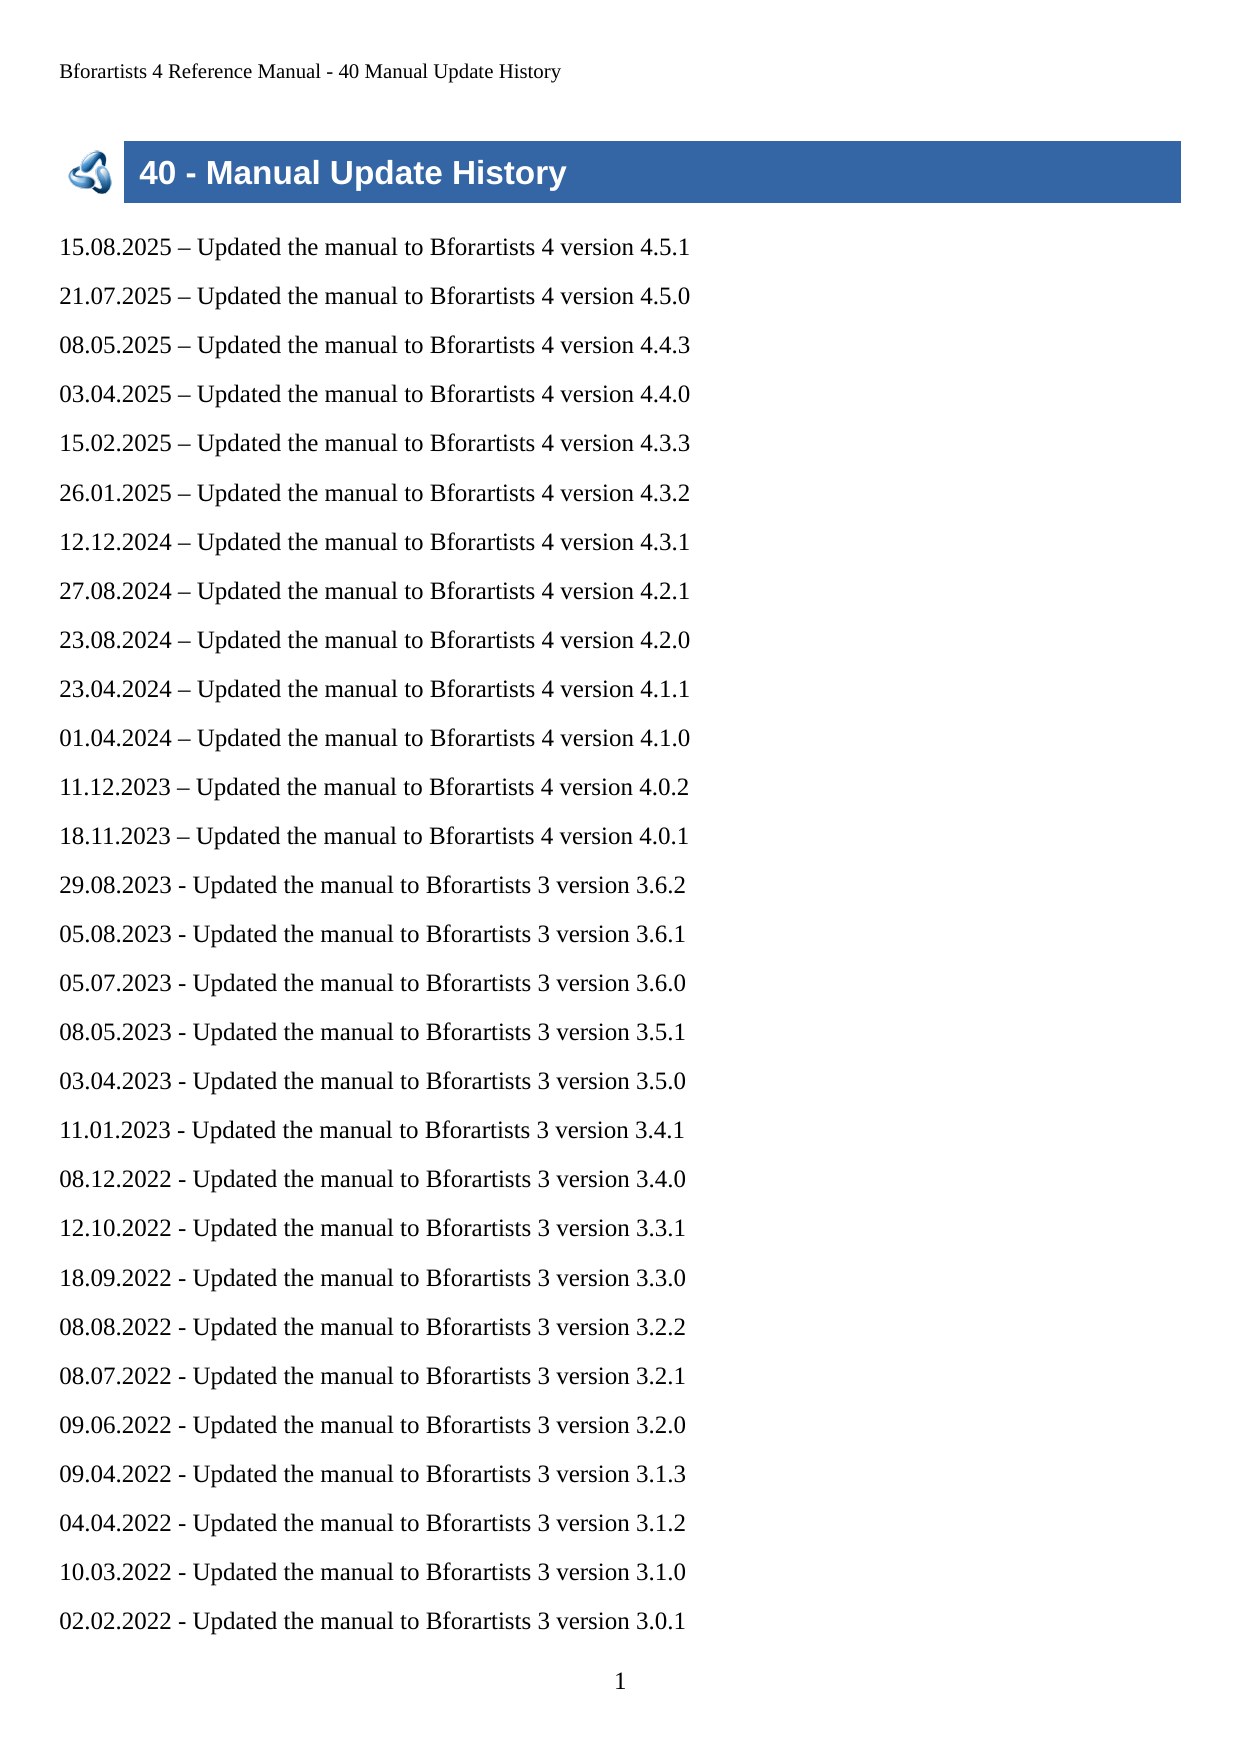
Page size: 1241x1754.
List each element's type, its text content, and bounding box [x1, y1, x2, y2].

text 08.05.2023 - Updated the manual to Bforartists 3 version 3.5.1 [59, 1017, 1181, 1046]
text 09.06.2022 - Updated the manual to Bforartists 3 version 3.2.0 [59, 1410, 1181, 1438]
text 08.08.2022 - Updated the manual to Bforartists 3 version 3.2.2 [59, 1312, 1181, 1340]
text 23.08.2024 – Updated the manual to Bforartists 4 version 4.2.0 [59, 625, 1181, 653]
text 03.04.2025 – Updated the manual to Bforartists 4 version 4.4.0 [59, 379, 1181, 408]
text 12.10.2022 - Updated the manual to Bforartists 3 version 3.3.1 [59, 1213, 1181, 1242]
text 08.05.2025 – Updated the manual to Bforartists 4 version 4.4.3 [59, 330, 1181, 359]
text 29.08.2023 - Updated the manual to Bforartists 3 version 3.6.2 [59, 870, 1181, 899]
picture [65, 147, 114, 197]
text 21.07.2025 – Updated the manual to Bforartists 4 version 4.5.0 [59, 281, 1181, 310]
text 11.01.2023 - Updated the manual to Bforartists 3 version 3.4.1 [59, 1115, 1181, 1144]
text 05.07.2023 - Updated the manual to Bforartists 3 version 3.6.0 [59, 968, 1181, 997]
text 04.04.2022 - Updated the manual to Bforartists 3 version 3.1.2 [59, 1508, 1181, 1537]
table_header [59, 141, 124, 203]
text 11.12.2023 – Updated the manual to Bforartists 4 version 4.0.2 [59, 772, 1181, 801]
text 02.02.2022 - Updated the manual to Bforartists 3 version 3.0.1 [59, 1606, 1181, 1635]
text 15.08.2025 – Updated the manual to Bforartists 4 version 4.5.1 [59, 232, 1181, 261]
text 09.04.2022 - Updated the manual to Bforartists 3 version 3.1.3 [59, 1459, 1181, 1488]
text 23.04.2024 – Updated the manual to Bforartists 4 version 4.1.1 [59, 674, 1181, 703]
text 27.08.2024 – Updated the manual to Bforartists 4 version 4.2.1 [59, 576, 1181, 604]
text 26.01.2025 – Updated the manual to Bforartists 4 version 4.3.2 [59, 478, 1181, 506]
text 08.12.2022 - Updated the manual to Bforartists 3 version 3.4.0 [59, 1164, 1181, 1193]
text 15.02.2025 – Updated the manual to Bforartists 4 version 4.3.3 [59, 428, 1181, 457]
table_header 40 - Manual Update History [124, 141, 1181, 203]
text 01.04.2024 – Updated the manual to Bforartists 4 version 4.1.0 [59, 723, 1181, 752]
text 05.08.2023 - Updated the manual to Bforartists 3 version 3.6.1 [59, 919, 1181, 948]
text 12.12.2024 – Updated the manual to Bforartists 4 version 4.3.1 [59, 527, 1181, 555]
text 03.04.2023 - Updated the manual to Bforartists 3 version 3.5.0 [59, 1066, 1181, 1095]
text 18.09.2022 - Updated the manual to Bforartists 3 version 3.3.0 [59, 1263, 1181, 1291]
text 08.07.2022 - Updated the manual to Bforartists 3 version 3.2.1 [59, 1361, 1181, 1389]
text 10.03.2022 - Updated the manual to Bforartists 3 version 3.1.0 [59, 1557, 1181, 1586]
text 18.11.2023 – Updated the manual to Bforartists 4 version 4.0.1 [59, 821, 1181, 850]
